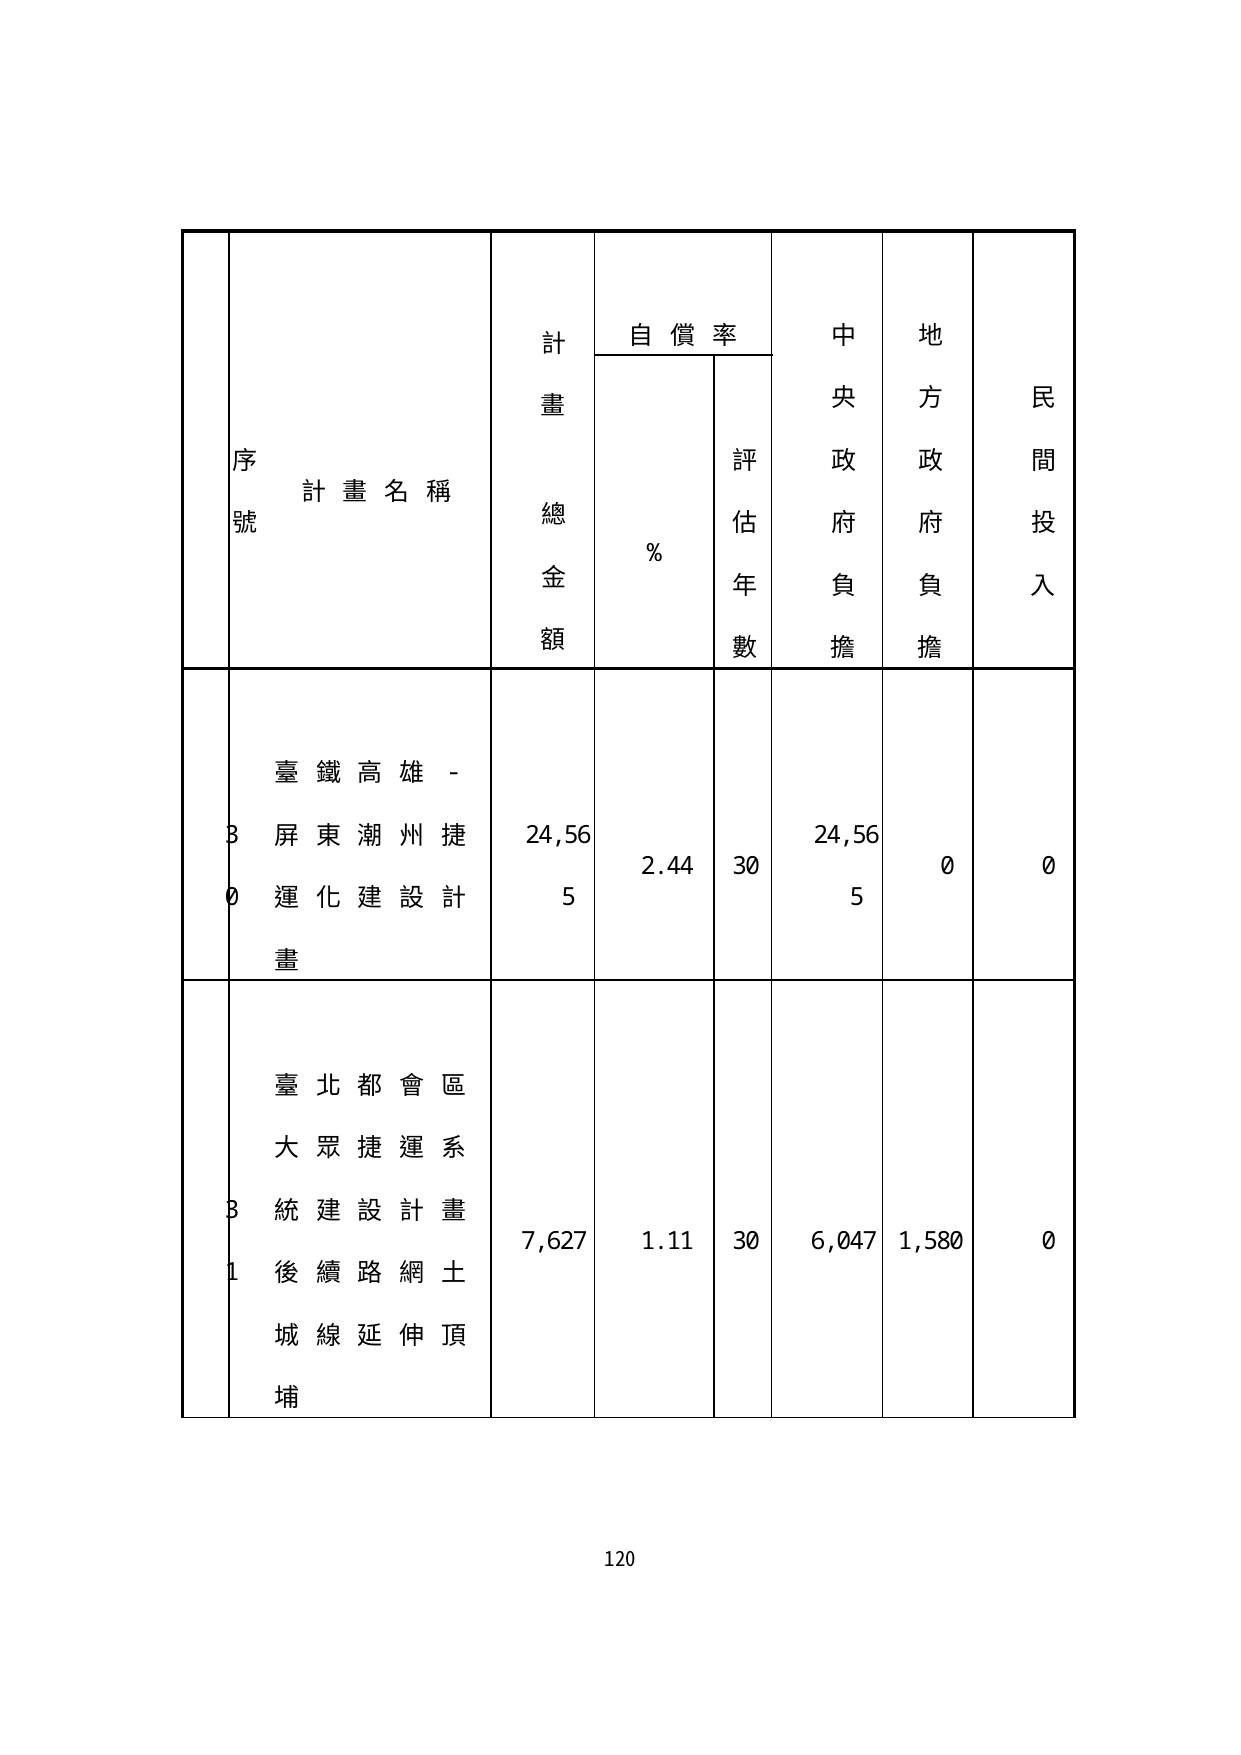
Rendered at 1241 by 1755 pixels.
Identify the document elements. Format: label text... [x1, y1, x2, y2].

table_cell 0 [883, 670, 972, 979]
table_cell 30 [715, 981, 771, 1417]
table_cell 0 [974, 981, 1073, 1417]
table_cell 評估年數 [715, 356, 771, 667]
table_cell 7,627 [492, 981, 594, 1417]
table_header 計畫 總金額 [492, 233, 594, 667]
table_cell 30 [715, 670, 771, 979]
table_header 地方政府負擔 [883, 233, 972, 667]
table_cell 0 [974, 670, 1073, 979]
table_cell % [595, 356, 713, 667]
table_header 序號 [184, 233, 228, 667]
table_header 自償率 [595, 233, 771, 354]
table_cell 1,580 [883, 981, 972, 1417]
table_cell 臺鐵高雄-屏東潮州捷運化建設計畫 [230, 670, 490, 979]
table_cell 臺北都會區大眾捷運系統建設計畫後續路網土城線延伸頂埔 [230, 981, 490, 1417]
table_cell 30 [184, 670, 228, 979]
table_cell 2.44 [595, 670, 713, 979]
table_header 計畫名稱 [230, 233, 490, 667]
table_header 中央政府負擔 [772, 233, 882, 667]
table_cell 31 [184, 981, 228, 1417]
table_cell 1.11 [595, 981, 713, 1417]
table_header 民間投入 [974, 233, 1073, 667]
table_cell 6,047 [772, 981, 882, 1417]
table_cell 24,565 [772, 670, 882, 979]
table_cell 24,565 [492, 670, 594, 979]
